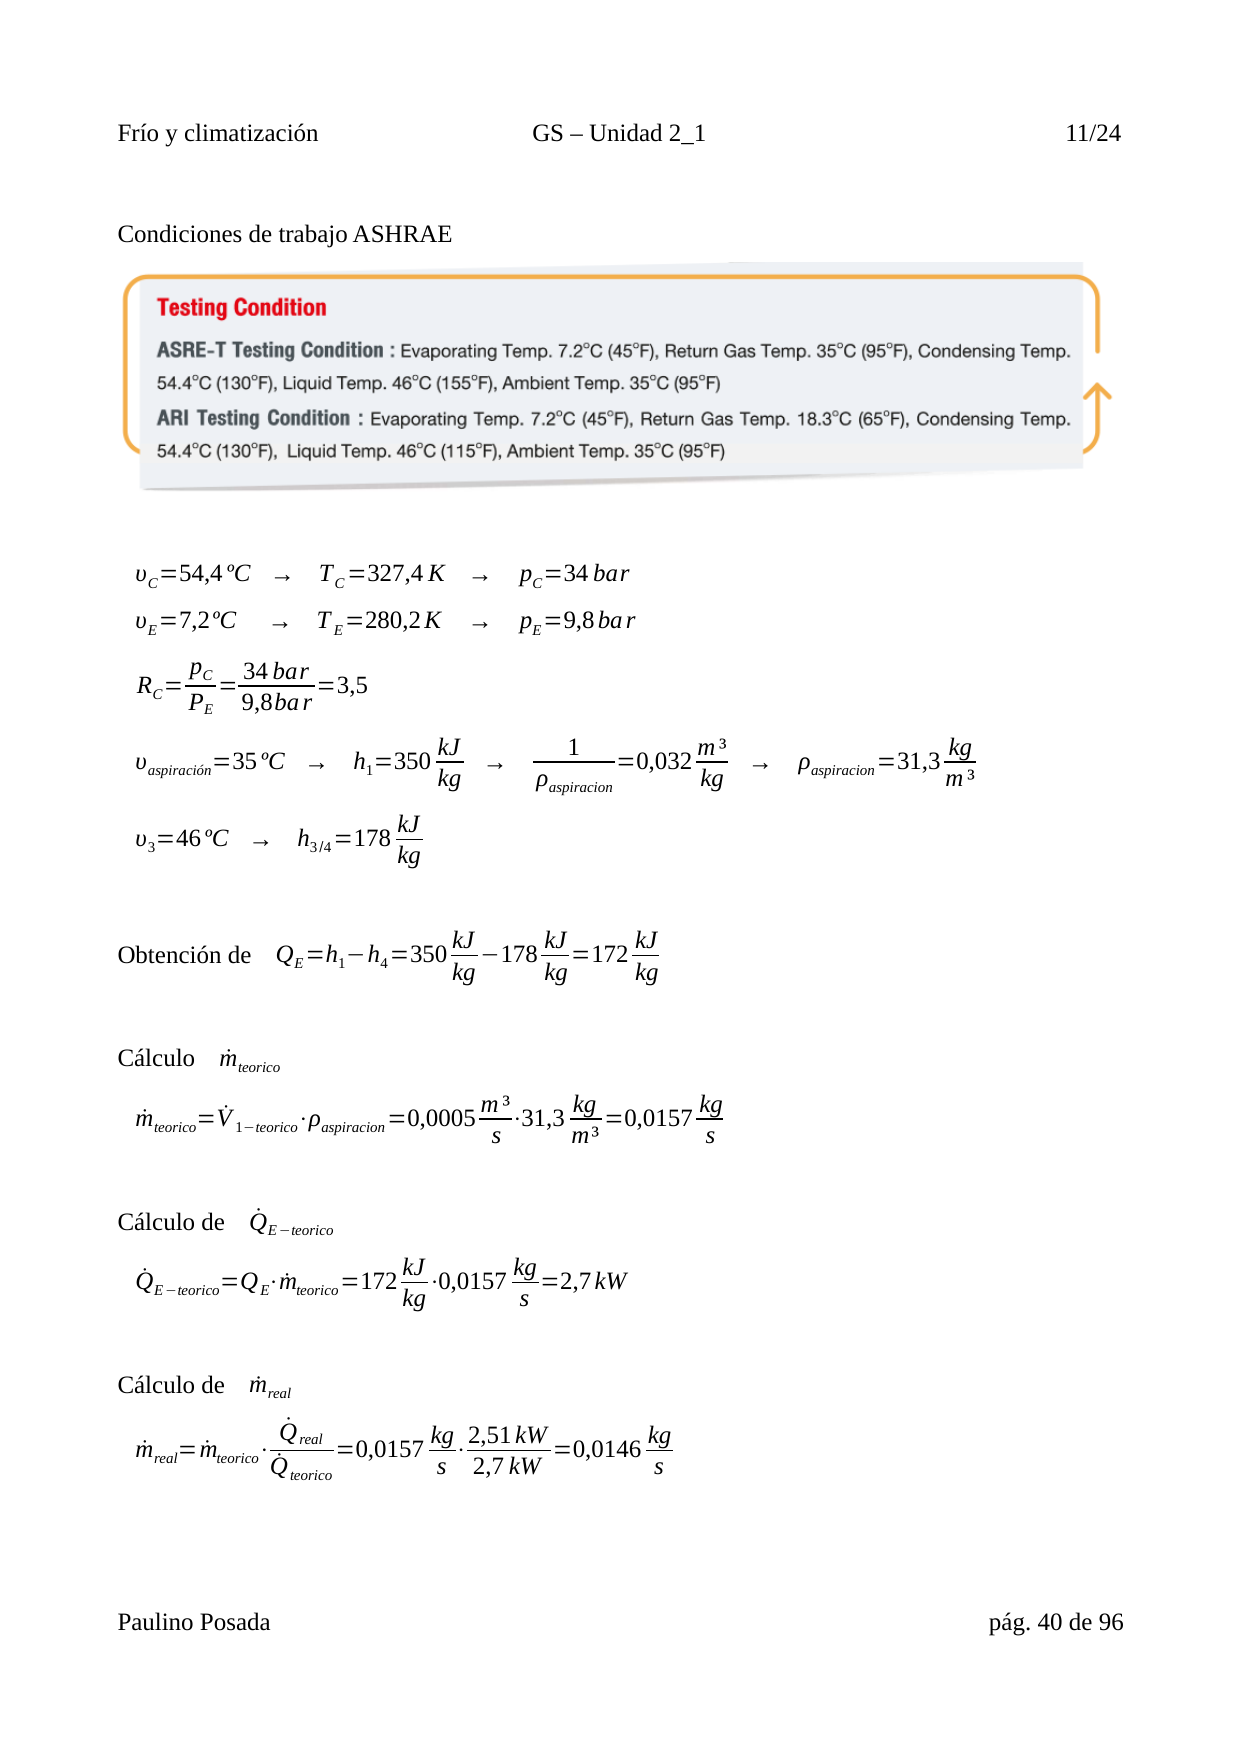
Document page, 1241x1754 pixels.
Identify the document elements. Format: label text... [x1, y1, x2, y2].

text Cálculo de [117, 1207, 1123, 1239]
text → [117, 810, 1123, 869]
text Cálculo [117, 1043, 1123, 1076]
text → → → [117, 733, 1123, 796]
text Obtención de [117, 927, 1123, 986]
text Cálculo de [117, 1370, 1123, 1402]
picture [118, 262, 1123, 502]
text → → [117, 606, 1123, 638]
text → → [117, 559, 1123, 591]
text Condiciones de trabajo ASHRAE [117, 219, 1123, 248]
